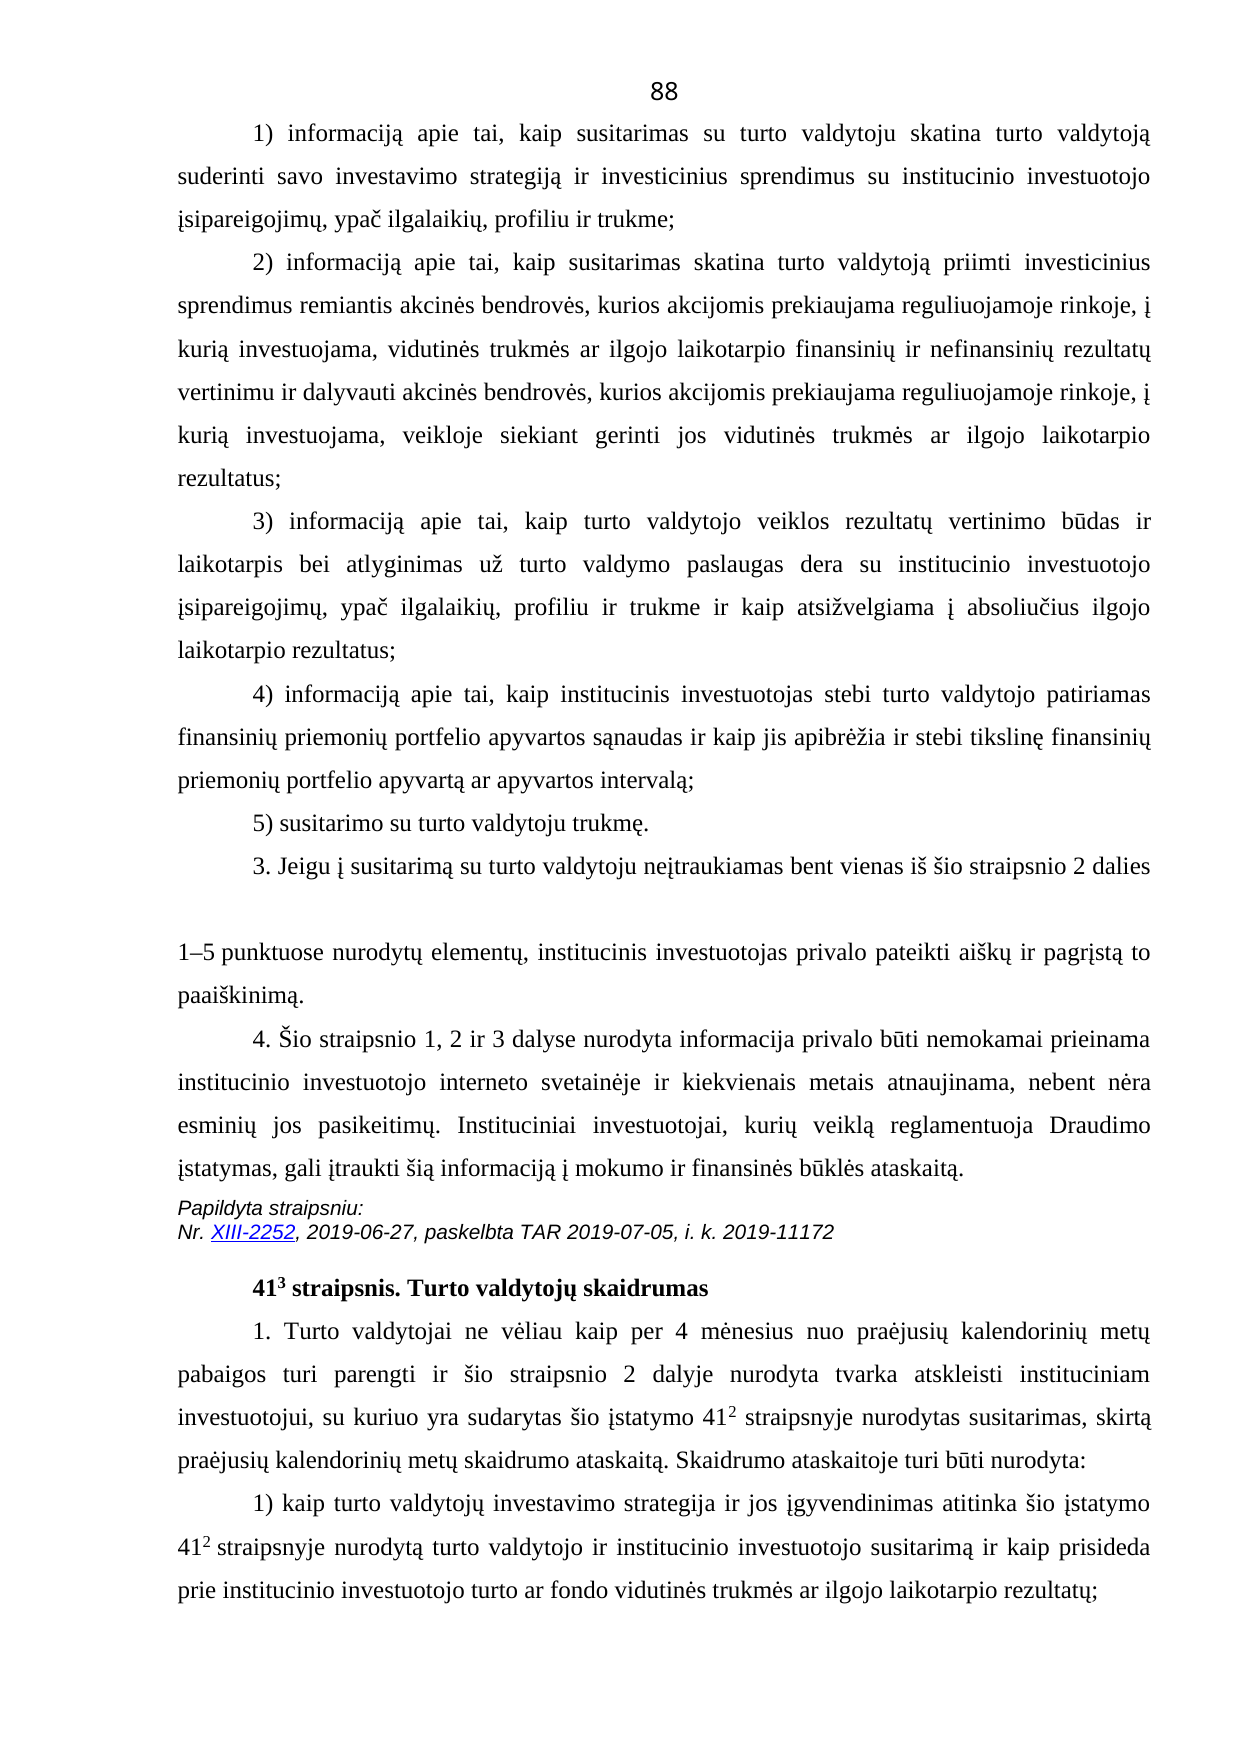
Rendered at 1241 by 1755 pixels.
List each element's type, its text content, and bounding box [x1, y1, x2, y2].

text 2) informaciją apie tai, kaip susitarimas skatina turto valdytoją priimti investicinius sprendimus remiantis akcinės bendrovės, kurios akcijomis prekiaujama reguliuojamoje rinkoje, į kurią investuojama, vidutinės trukmės ar ilgojo laikotarpio finansinių ir nefinansinių rezultatų vertinimu ir dalyvauti akcinės bendrovės, kurios akcijomis prekiaujama reguliuojamoje rinkoje, į kurią investuojama, veikloje siekiant gerinti jos vidutinės trukmės ar ilgojo laikotarpio rezultatus; [177, 247, 1152, 492]
text 1) informaciją apie tai, kaip susitarimas su turto valdytoju skatina turto valdytoją suderinti savo investavimo strategiją ir investicinius sprendimus su institucinio investuotojo įsipareigojimų, ypač ilgalaikių, profiliu ir trukme; [177, 118, 1152, 233]
text Papildyta straipsniu: [177, 1196, 1152, 1220]
text 413 straipsnis. Turto valdytojų skaidrumas [177, 1273, 1152, 1302]
text 4) informaciją apie tai, kaip institucinis investuotojas stebi turto valdytojo patiriamas finansinių priemonių portfelio apyvartos sąnaudas ir kaip jis apibrėžia ir stebi tikslinę finansinių priemonių portfelio apyvartą ar apyvartos intervalą; [177, 679, 1152, 794]
text 1. Turto valdytojai ne vėliau kaip per 4 mėnesius nuo praėjusių kalendorinių metų pabaigos turi parengti ir šio straipsnio 2 dalyje nurodyta tvarka atskleisti instituciniam investuotojui, su kuriuo yra sudarytas šio įstatymo 412 straipsnyje nurodytas susitarimas, skirtą praėjusių kalendorinių metų skaidrumo ataskaitą. Skaidrumo ataskaitoje turi būti nurodyta: [177, 1316, 1152, 1474]
text Nr. XIII-2252, 2019-06-27, paskelbta TAR 2019-07-05, i. k. 2019-11172 [177, 1220, 1152, 1244]
text 3) informaciją apie tai, kaip turto valdytojo veiklos rezultatų vertinimo būdas ir laikotarpis bei atlyginimas už turto valdymo paslaugas dera su institucinio investuotojo įsipareigojimų, ypač ilgalaikių, profiliu ir trukme ir kaip atsižvelgiama į absoliučius ilgojo laikotarpio rezultatus; [177, 506, 1152, 664]
text 5) susitarimo su turto valdytoju trukmę. [177, 808, 1152, 837]
text 4. Šio straipsnio 1, 2 ir 3 dalyse nurodyta informacija privalo būti nemokamai prieinama institucinio investuotojo interneto svetainėje ir kiekvienais metais atnaujinama, nebent nėra esminių jos pasikeitimų. Instituciniai investuotojai, kurių veiklą reglamentuoja Draudimo įstatymas, gali įtraukti šią informaciją į mokumo ir finansinės būklės ataskaitą. [177, 1024, 1152, 1182]
text 3. Jeigu į susitarimą su turto valdytoju neįtraukiamas bent vienas iš šio straipsnio 2 dalies 1–5 punktuose nurodytų elementų, institucinis investuotojas privalo pateikti aiškų ir pagrįstą to paaiškinimą. [177, 851, 1152, 1009]
text 1) kaip turto valdytojų investavimo strategija ir jos įgyvendinimas atitinka šio įstatymo 412 straipsnyje nurodytą turto valdytojo ir institucinio investuotojo susitarimą ir kaip prisideda prie institucinio investuotojo turto ar fondo vidutinės trukmės ar ilgojo laikotarpio rezultatų; [177, 1488, 1152, 1603]
